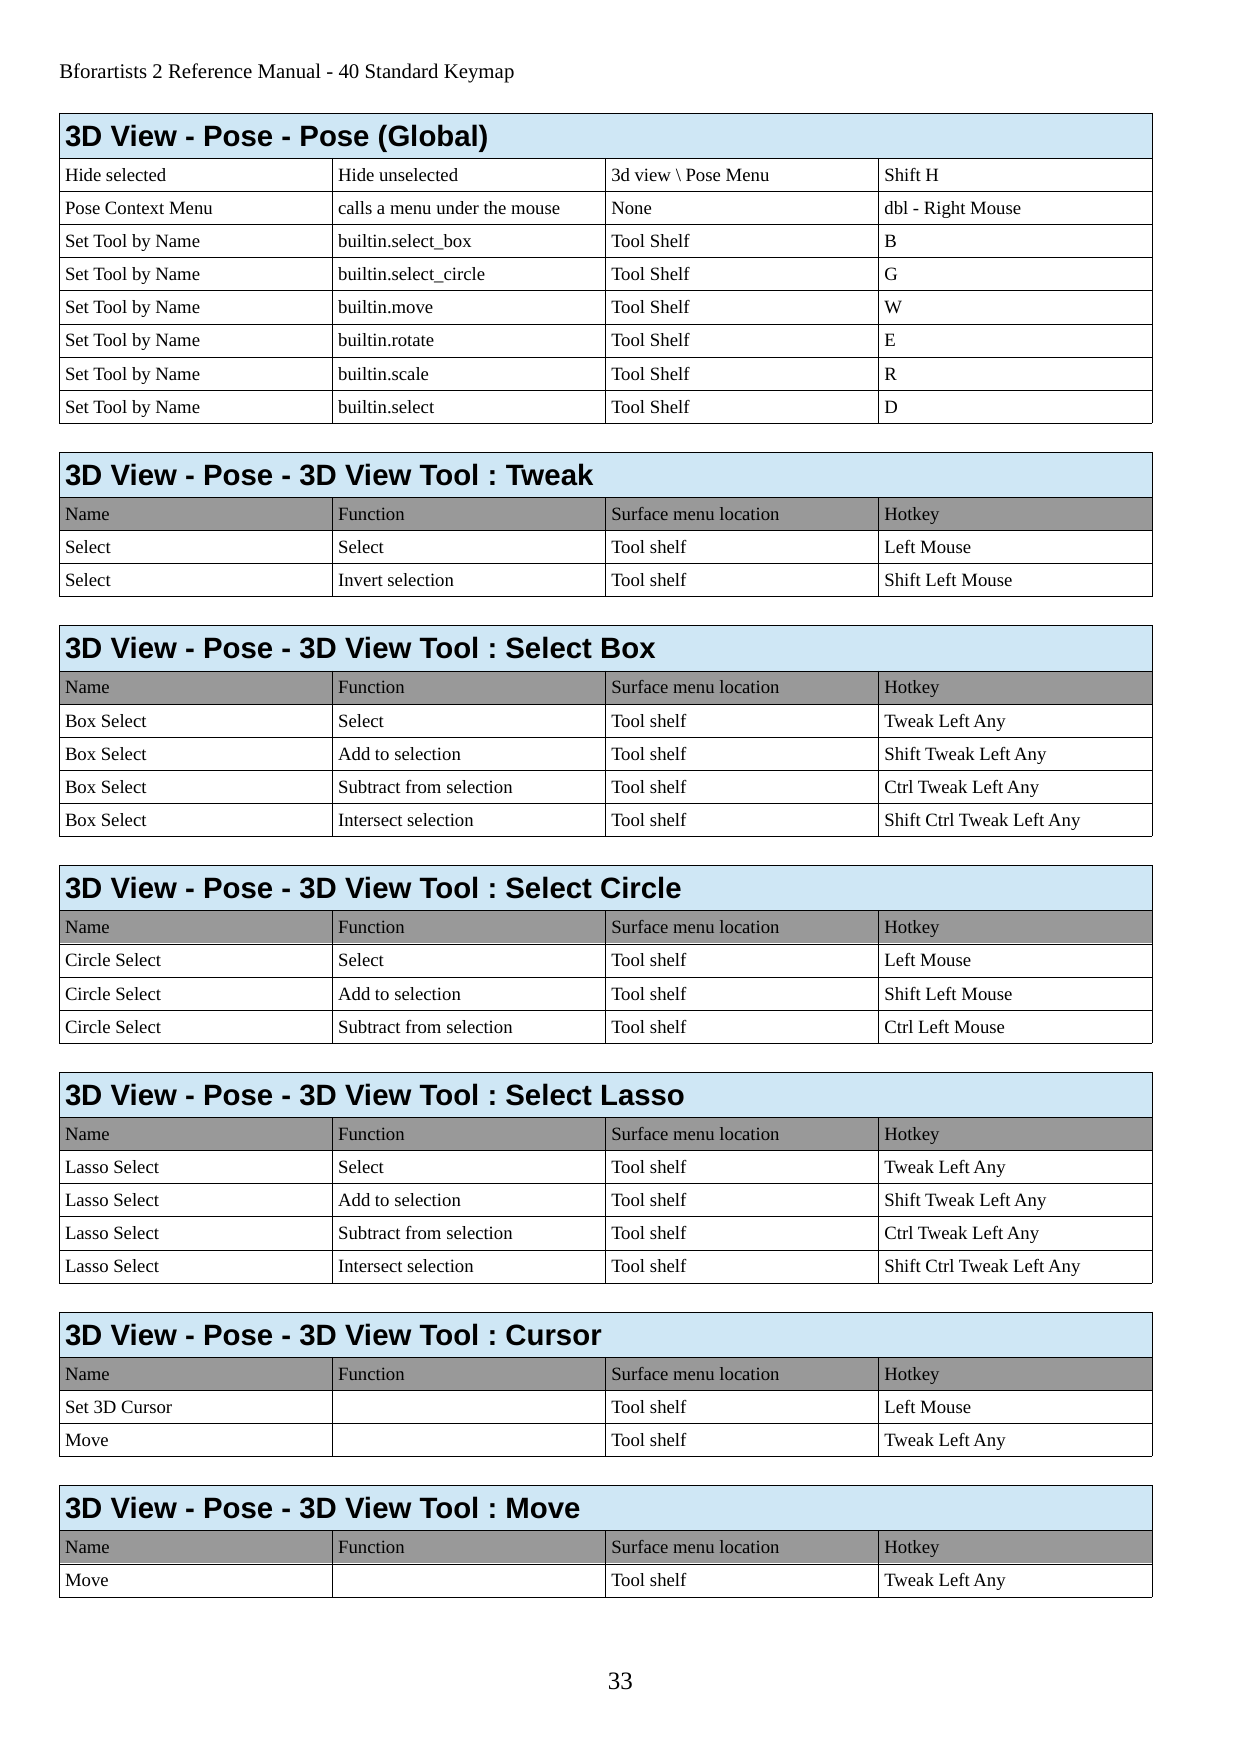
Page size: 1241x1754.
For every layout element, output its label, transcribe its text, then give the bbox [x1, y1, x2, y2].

table_cell Box Select [60, 705, 332, 737]
table_cell Select [333, 705, 605, 737]
table_cell Hotkey [879, 911, 1152, 943]
table_cell Add to selection [333, 978, 605, 1010]
table_cell Tool shelf [606, 771, 878, 803]
table_cell Hotkey [879, 1531, 1152, 1563]
table_cell Subtract from selection [333, 771, 605, 803]
table_cell Tool shelf [606, 1217, 878, 1249]
table_cell calls a menu under the mouse [333, 192, 605, 224]
table_cell Function [333, 498, 605, 530]
table_cell Hide selected [60, 159, 332, 191]
table_cell Left Mouse [879, 1391, 1152, 1423]
table_cell Left Mouse [879, 531, 1152, 563]
table_cell Shift Ctrl Tweak Left Any [879, 1251, 1152, 1283]
table_cell Shift Ctrl Tweak Left Any [879, 804, 1152, 836]
table_cell G [879, 258, 1152, 290]
table_cell Tool shelf [606, 1391, 878, 1423]
table_cell Surface menu location [606, 498, 878, 530]
table_cell builtin.select_circle [333, 258, 605, 290]
table_cell Name [60, 1358, 332, 1390]
table_header 3D View - Pose - 3D View Tool : Select Lasso [60, 1073, 1152, 1117]
table_cell builtin.rotate [333, 325, 605, 357]
table_cell Function [333, 1531, 605, 1563]
table_cell 3d view \ Pose Menu [606, 159, 878, 191]
table_cell Tool shelf [606, 531, 878, 563]
table_cell Function [333, 911, 605, 943]
table_cell Hide unselected [333, 159, 605, 191]
table_cell Lasso Select [60, 1217, 332, 1249]
table_cell Surface menu location [606, 1531, 878, 1563]
table_cell Set Tool by Name [60, 391, 332, 423]
table_cell Surface menu location [606, 911, 878, 943]
table_cell dbl - Right Mouse [879, 192, 1152, 224]
table_cell Tool Shelf [606, 325, 878, 357]
table_cell Move [60, 1565, 332, 1597]
table_cell Tool Shelf [606, 358, 878, 390]
table_cell Select [60, 564, 332, 596]
table_cell Name [60, 1531, 332, 1563]
table_cell Add to selection [333, 738, 605, 770]
table_cell Shift H [879, 159, 1152, 191]
table_cell Select [333, 1151, 605, 1183]
table_cell Tool shelf [606, 1565, 878, 1597]
table_header 3D View - Pose - 3D View Tool : Select Box [60, 626, 1152, 671]
table_cell builtin.move [333, 291, 605, 323]
table_cell Set Tool by Name [60, 325, 332, 357]
table_cell [333, 1424, 605, 1456]
table_header 3D View - Pose - 3D View Tool : Select Circle [60, 866, 1152, 910]
table_cell Function [333, 672, 605, 704]
table_cell Set Tool by Name [60, 258, 332, 290]
table_cell Tool Shelf [606, 225, 878, 257]
table_cell builtin.scale [333, 358, 605, 390]
table_cell Tweak Left Any [879, 1565, 1152, 1597]
table_cell Pose Context Menu [60, 192, 332, 224]
table_cell D [879, 391, 1152, 423]
table_cell Ctrl Tweak Left Any [879, 771, 1152, 803]
table_header 3D View - Pose - Pose (Global) [60, 114, 1152, 158]
table_header 3D View - Pose - 3D View Tool : Move [60, 1486, 1152, 1530]
table_cell Shift Tweak Left Any [879, 1184, 1152, 1216]
table_cell Surface menu location [606, 672, 878, 704]
table_cell Name [60, 911, 332, 943]
table_cell Tool shelf [606, 1424, 878, 1456]
table_cell Surface menu location [606, 1358, 878, 1390]
table_cell Circle Select [60, 945, 332, 977]
table_header 3D View - Pose - 3D View Tool : Cursor [60, 1313, 1152, 1357]
table_cell Lasso Select [60, 1251, 332, 1283]
table_cell Shift Left Mouse [879, 564, 1152, 596]
table_cell Tool shelf [606, 1011, 878, 1043]
table_cell Name [60, 1118, 332, 1150]
table_cell Box Select [60, 738, 332, 770]
table_cell Tweak Left Any [879, 705, 1152, 737]
table_cell Tool shelf [606, 738, 878, 770]
table_cell Move [60, 1424, 332, 1456]
table_cell Function [333, 1358, 605, 1390]
table_cell W [879, 291, 1152, 323]
table_cell Shift Left Mouse [879, 978, 1152, 1010]
table_cell Tool shelf [606, 978, 878, 1010]
table_cell Select [60, 531, 332, 563]
table_cell Tool shelf [606, 1151, 878, 1183]
table_cell Left Mouse [879, 945, 1152, 977]
table_cell Intersect selection [333, 1251, 605, 1283]
table_cell Intersect selection [333, 804, 605, 836]
table_cell Hotkey [879, 1358, 1152, 1390]
table_cell Tool shelf [606, 1184, 878, 1216]
table_cell Tool shelf [606, 705, 878, 737]
table_cell Tweak Left Any [879, 1151, 1152, 1183]
table_cell Set Tool by Name [60, 358, 332, 390]
table_cell Ctrl Left Mouse [879, 1011, 1152, 1043]
table_cell Subtract from selection [333, 1217, 605, 1249]
table_cell Tool shelf [606, 804, 878, 836]
table_cell Set Tool by Name [60, 225, 332, 257]
table_cell Surface menu location [606, 1118, 878, 1150]
table_cell Lasso Select [60, 1184, 332, 1216]
table_cell Tweak Left Any [879, 1424, 1152, 1456]
table_cell [333, 1565, 605, 1597]
table_cell Select [333, 531, 605, 563]
table_cell Box Select [60, 804, 332, 836]
table_cell Set 3D Cursor [60, 1391, 332, 1423]
table_cell Hotkey [879, 498, 1152, 530]
table_cell Tool Shelf [606, 258, 878, 290]
table_cell Tool shelf [606, 564, 878, 596]
table_cell builtin.select_box [333, 225, 605, 257]
table_cell Tool shelf [606, 945, 878, 977]
table_cell Hotkey [879, 1118, 1152, 1150]
table_cell None [606, 192, 878, 224]
table_cell B [879, 225, 1152, 257]
table_cell Box Select [60, 771, 332, 803]
table_cell Shift Tweak Left Any [879, 738, 1152, 770]
table_cell Circle Select [60, 1011, 332, 1043]
table_cell E [879, 325, 1152, 357]
table_header 3D View - Pose - 3D View Tool : Tweak [60, 453, 1152, 497]
table_cell Hotkey [879, 672, 1152, 704]
table_cell Subtract from selection [333, 1011, 605, 1043]
table_cell Select [333, 945, 605, 977]
table_cell [333, 1391, 605, 1423]
table_cell Tool Shelf [606, 391, 878, 423]
table_cell Set Tool by Name [60, 291, 332, 323]
table_cell Ctrl Tweak Left Any [879, 1217, 1152, 1249]
table_cell Function [333, 1118, 605, 1150]
table_cell R [879, 358, 1152, 390]
table_cell builtin.select [333, 391, 605, 423]
table_cell Circle Select [60, 978, 332, 1010]
table_cell Tool Shelf [606, 291, 878, 323]
table_cell Invert selection [333, 564, 605, 596]
table_cell Name [60, 672, 332, 704]
table_cell Tool shelf [606, 1251, 878, 1283]
table_cell Add to selection [333, 1184, 605, 1216]
table_cell Lasso Select [60, 1151, 332, 1183]
table_cell Name [60, 498, 332, 530]
